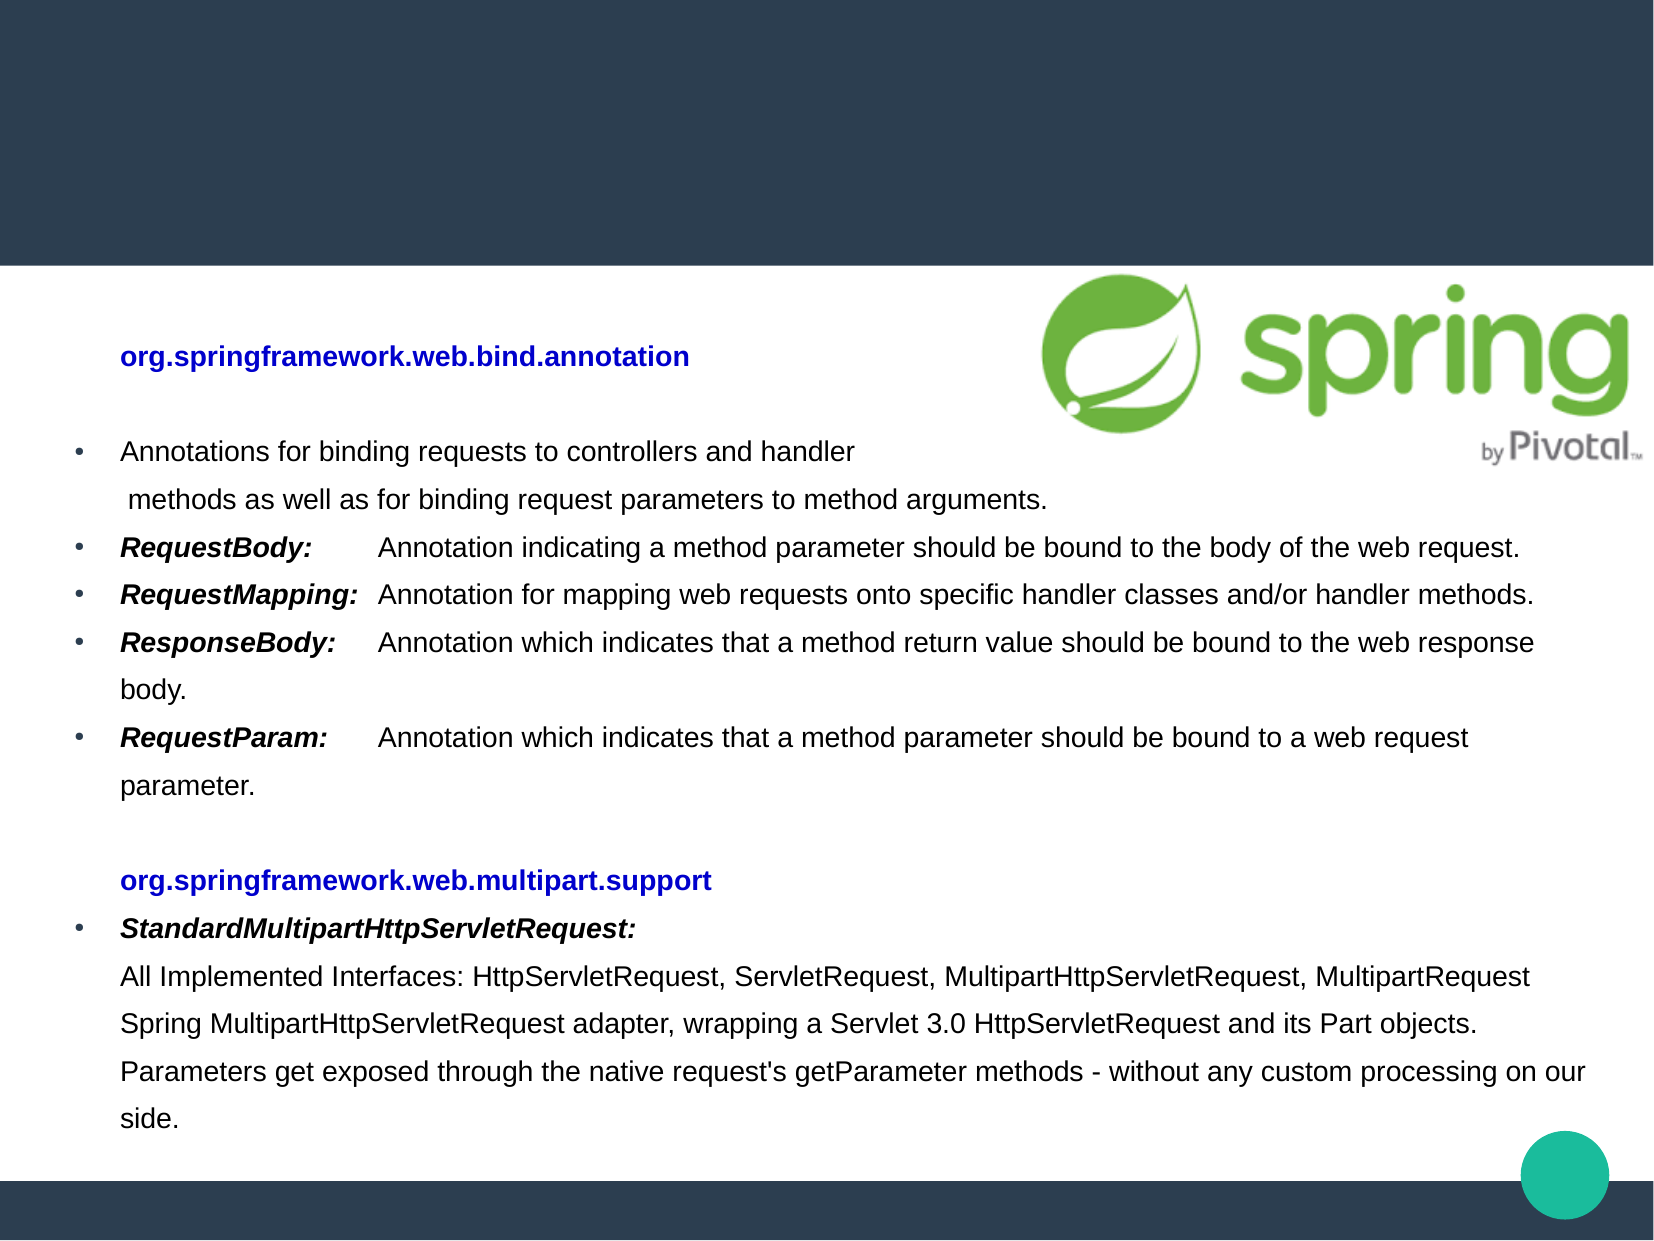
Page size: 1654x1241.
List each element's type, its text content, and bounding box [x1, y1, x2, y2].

picture [1035, 269, 1651, 470]
list org.springframework.web.bind.annotation Annotations for binding requests to controllers and handler methods as well as for binding request parameters to method arguments. RequestBody: Annotation indicating a method parameter should be bound to the body of the web request. RequestMapping: Annotation for mapping web requests onto specific handler classes and/or handler methods. ResponseBody: Annotation which indicates that a method return value should be bound to the web response body. RequestParam: Annotation which indicates that a method parameter should be bound to a web request parameter. org.springframework.web.multipart.support StandardMultipartHttpServletRequest: All Implemented Interfaces: HttpServletRequest, ServletRequest, MultipartHttpServletRequest, MultipartRequest Spring MultipartHttpServletRequest adapter, wrapping a Servlet 3.0 HttpServletRequest and its Part objects. Parameters get exposed through the native request's getParameter methods - without any custom processing on our side. [59, 324, 1595, 1152]
